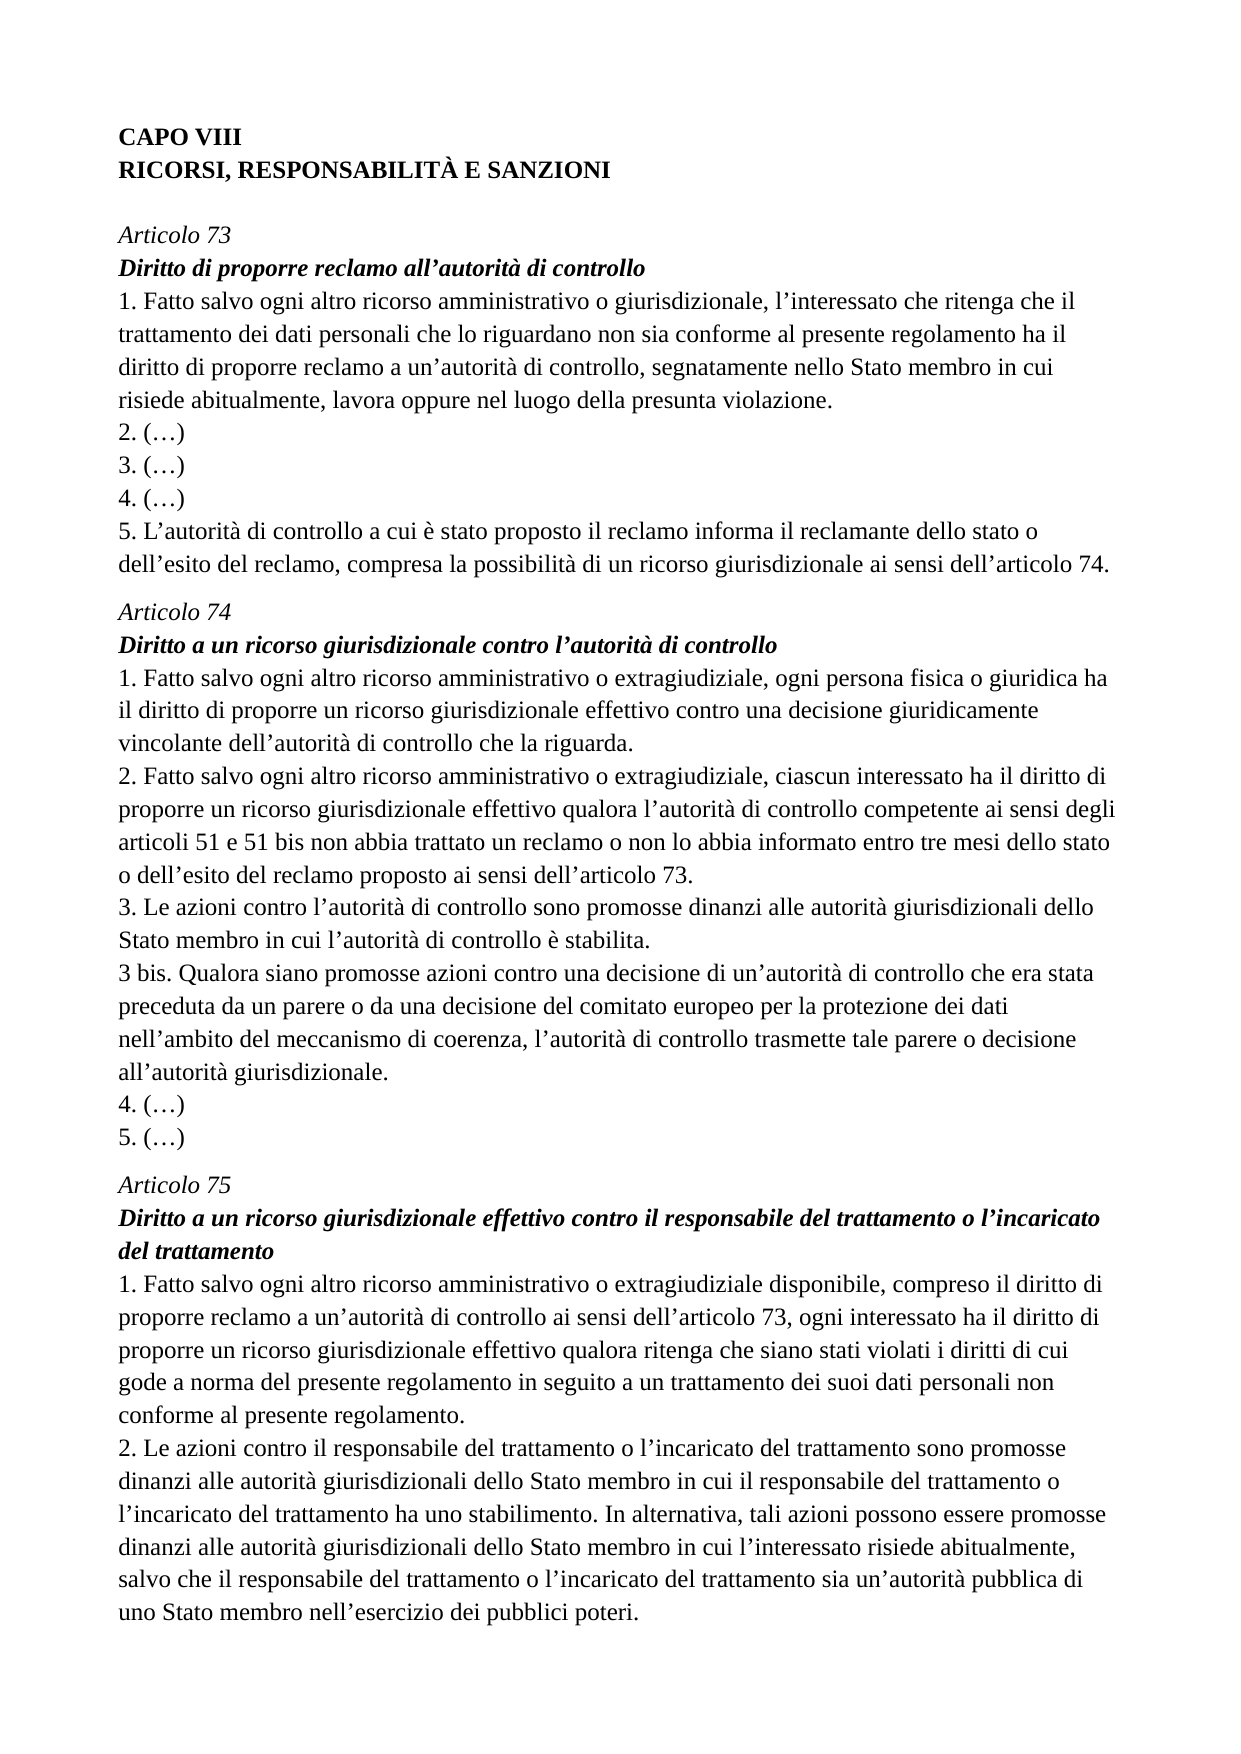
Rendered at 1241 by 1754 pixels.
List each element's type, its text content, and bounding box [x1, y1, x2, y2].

text 1. Fatto salvo ogni altro ricorso amministrativo o extragiudiziale disponibile, compreso il diritto di proporre reclamo a un’autorità di controllo ai sensi dell’articolo 73, ogni interessato ha il diritto di proporre un ricorso giurisdizionale effettivo qualora ritenga che siano stati violati i diritti di cui gode a norma del presente regolamento in seguito a un trattamento dei suoi dati personali non conforme al presente regolamento. 2. Le azioni contro il responsabile del trattamento o l’incaricato del trattamento sono promosse dinanzi alle autorità giurisdizionali dello Stato membro in cui il responsabile del trattamento o l’incaricato del trattamento ha uno stabilimento. In alternativa, tali azioni possono essere promosse dinanzi alle autorità giurisdizionali dello Stato membro in cui l’interessato risiede abitualmente, salvo che il responsabile del trattamento o l’incaricato del trattamento sia un’autorità pubblica di uno Stato membro nell’esercizio dei pubblici poteri. [118, 1265, 1122, 1626]
text CAPO VIII [118, 118, 1122, 151]
text 1. Fatto salvo ogni altro ricorso amministrativo o extragiudiziale, ogni persona fisica o giuridica ha il diritto di proporre un ricorso giurisdizionale effettivo contro una decisione giuridicamente vincolante dell’autorità di controllo che la riguarda. 2. Fatto salvo ogni altro ricorso amministrativo o extragiudiziale, ciascun interessato ha il diritto di proporre un ricorso giurisdizionale effettivo qualora l’autorità di controllo competente ai sensi degli articoli 51 e 51 bis non abbia trattato un reclamo o non lo abbia informato entro tre mesi dello stato o dell’esito del reclamo proposto ai sensi dell’articolo 73. 3. Le azioni contro l’autorità di controllo sono promosse dinanzi alle autorità giurisdizionali dello Stato membro in cui l’autorità di controllo è stabilita. 3 bis. Qualora siano promosse azioni contro una decisione di un’autorità di controllo che era stata preceduta da un parere o da una decisione del comitato europeo per la protezione dei dati nell’ambito del meccanismo di coerenza, l’autorità di controllo trasmette tale parere o decisione all’autorità giurisdizionale. 4. (…) 5. (…) [118, 659, 1122, 1151]
text Diritto di proporre reclamo all’autorità di controllo [118, 249, 1122, 282]
text 1. Fatto salvo ogni altro ricorso amministrativo o giurisdizionale, l’interessato che ritenga che il trattamento dei dati personali che lo riguardano non sia conforme al presente regolamento ha il diritto di proporre reclamo a un’autorità di controllo, segnatamente nello Stato membro in cui risiede abitualmente, lavora oppure nel luogo della presunta violazione. 2. (…) 3. (…) 4. (…) 5. L’autorità di controllo a cui è stato proposto il reclamo informa il reclamante dello stato o dell’esito del reclamo, compresa la possibilità di un ricorso giurisdizionale ai sensi dell’articolo 74. [118, 282, 1122, 577]
text Articolo 73 [118, 217, 1122, 249]
text RICORSI, RESPONSABILITÀ E SANZIONI [118, 151, 1122, 184]
text Diritto a un ricorso giurisdizionale contro l’autorità di controllo [118, 626, 1122, 659]
text Articolo 74 [118, 593, 1122, 626]
text Articolo 75 [118, 1167, 1122, 1199]
text Diritto a un ricorso giurisdizionale effettivo contro il responsabile del trattamento o l’incaricato del trattamento [118, 1199, 1122, 1265]
